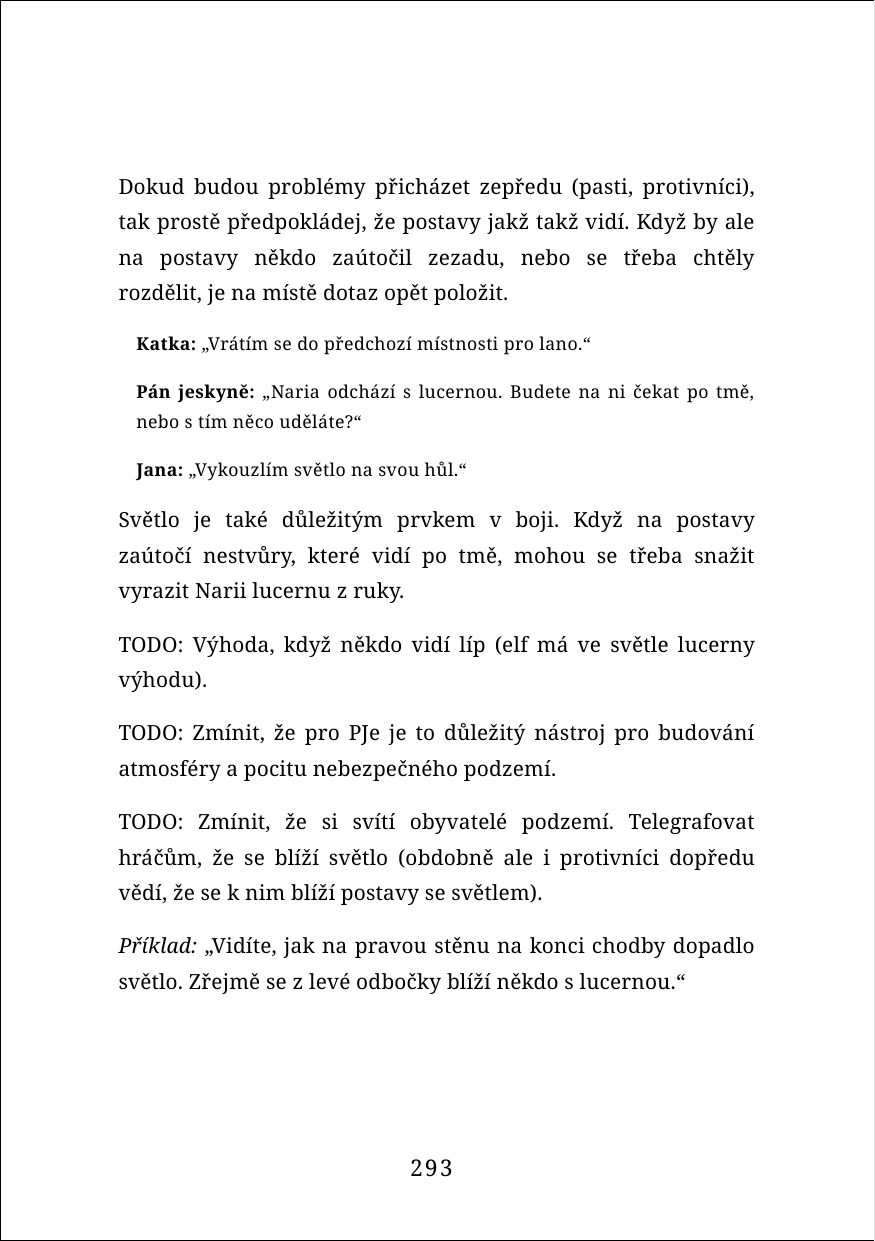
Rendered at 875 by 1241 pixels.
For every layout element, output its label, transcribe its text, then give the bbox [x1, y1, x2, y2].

text TODO: Zmínit, že pro PJe je to důležitý nástroj pro budování atmosféry a pocitu nebezpečného podzemí. [118, 718, 756, 782]
text Katka: „Vrátím se do předchozí místnosti pro lano.“ [136, 332, 756, 356]
text Dokud budou problémy přicházet zepředu (pasti, protivníci), tak prostě předpokládej, že postavy jakž takž vidí. Když by ale na postavy někdo zaútočil zezadu, nebo se třeba chtěly rozdělit, je na místě dotaz opět položit. [118, 172, 756, 307]
text TODO: Výhoda, když někdo vidí líp (elf má ve světle lucerny výhodu). [118, 630, 756, 694]
text Světlo je také důležitým prvkem v boji. Když na postavy zaútočí nestvůry, které vidí po tmě, mohou se třeba snažit vyrazit Narii lucernu z ruky. [118, 506, 756, 605]
text Jana: „Vykouzlím světlo na svou hůl.“ [136, 458, 756, 482]
text Příklad: „Vidíte, jak na pravou stěnu na konci chodby dopadlo světlo. Zřejmě se z levé odbočky blíží někdo s lucernou.“ [118, 932, 756, 996]
text TODO: Zmínit, že si svítí obyvatelé podzemí. Telegrafovat hráčům, že se blíží světlo (obdobně ale i protivníci dopředu vědí, že se k nim blíží postavy se světlem). [118, 807, 756, 907]
text Pán jeskyně: „Naria odchází s lucernou. Budete na ni čekat po tmě, nebo s tím něco uděláte?“ [136, 379, 756, 434]
